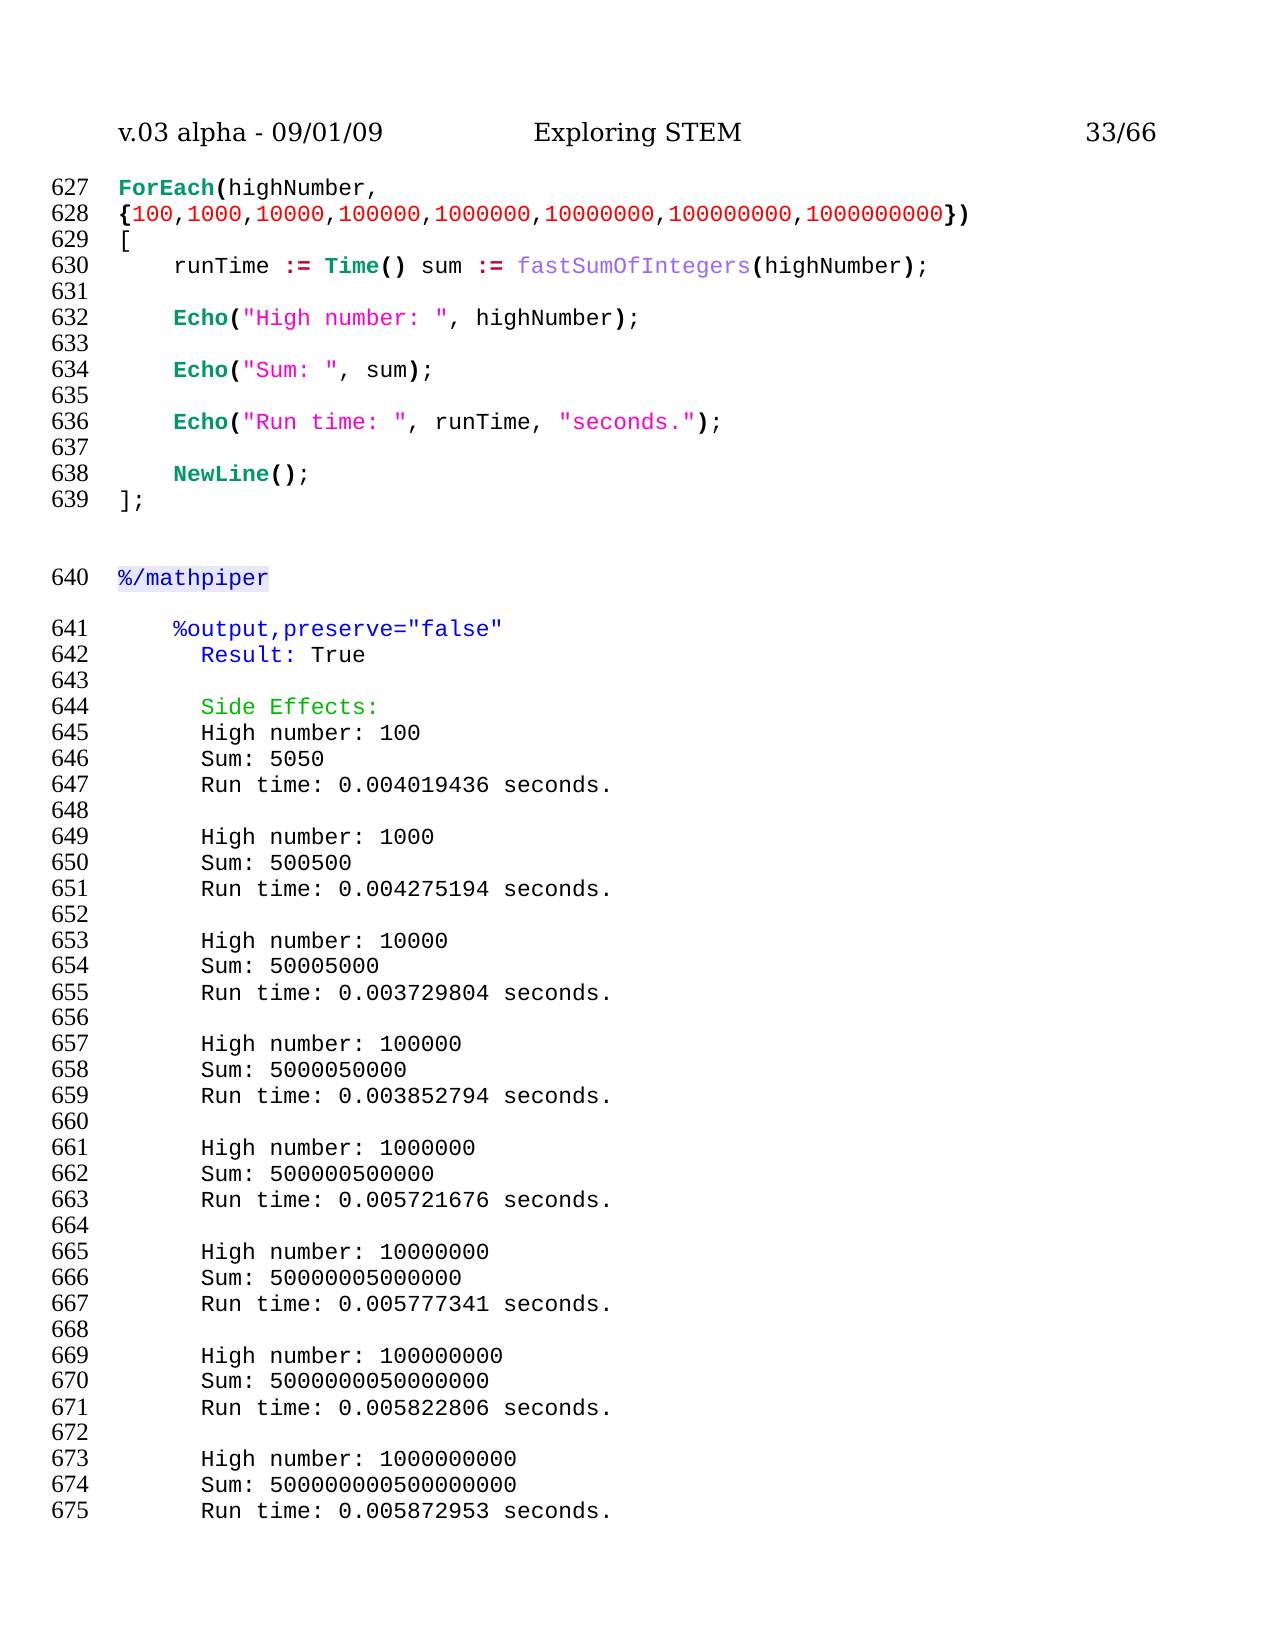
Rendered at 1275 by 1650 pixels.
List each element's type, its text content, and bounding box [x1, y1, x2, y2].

text High number: 100000 [118, 1033, 1157, 1059]
text NewLine(); [118, 462, 1157, 488]
text High number: 100000000 [118, 1344, 1157, 1370]
text %/mathpiper [118, 566, 1157, 592]
text ForEach(highNumber, {100,1000,10000,100000,1000000,10000000,100000000,1000000000}) [118, 177, 1157, 229]
text High number: 10000 [118, 929, 1157, 955]
text Side Effects: [118, 696, 1157, 721]
text Echo("High number: ", highNumber); [118, 306, 1157, 332]
text Sum: 500000000500000000 [118, 1474, 1157, 1499]
text [ [118, 229, 1157, 254]
text runTime := Time() sum := fastSumOfIntegers(highNumber); [118, 254, 1157, 281]
text Run time: 0.004275194 seconds. [118, 877, 1157, 903]
text High number: 1000000000 [118, 1448, 1157, 1474]
text High number: 1000 [118, 825, 1157, 851]
text Sum: 500500 [118, 851, 1157, 877]
text Sum: 500000500000 [118, 1162, 1157, 1188]
text High number: 100 [118, 721, 1157, 747]
text Sum: 50000005000000 [118, 1266, 1157, 1292]
text Echo("Sum: ", sum); [118, 358, 1157, 384]
text Sum: 5000000050000000 [118, 1370, 1157, 1396]
text Run time: 0.003729804 seconds. [118, 981, 1157, 1007]
text Sum: 50005000 [118, 955, 1157, 981]
text ]; [118, 488, 1157, 514]
text Run time: 0.005721676 seconds. [118, 1188, 1157, 1214]
text Run time: 0.004019436 seconds. [118, 773, 1157, 799]
text Sum: 5000050000 [118, 1059, 1157, 1084]
text Sum: 5050 [118, 747, 1157, 773]
text Run time: 0.005777341 seconds. [118, 1292, 1157, 1318]
text Run time: 0.005872953 seconds. [118, 1499, 1157, 1526]
text Run time: 0.005822806 seconds. [118, 1396, 1157, 1422]
text %output,preserve="false" [118, 618, 1157, 644]
text High number: 1000000 [118, 1136, 1157, 1162]
text Run time: 0.003852794 seconds. [118, 1084, 1157, 1111]
text Echo("Run time: ", runTime, "seconds."); [118, 410, 1157, 436]
text Result: True [118, 644, 1157, 669]
text High number: 10000000 [118, 1240, 1157, 1266]
